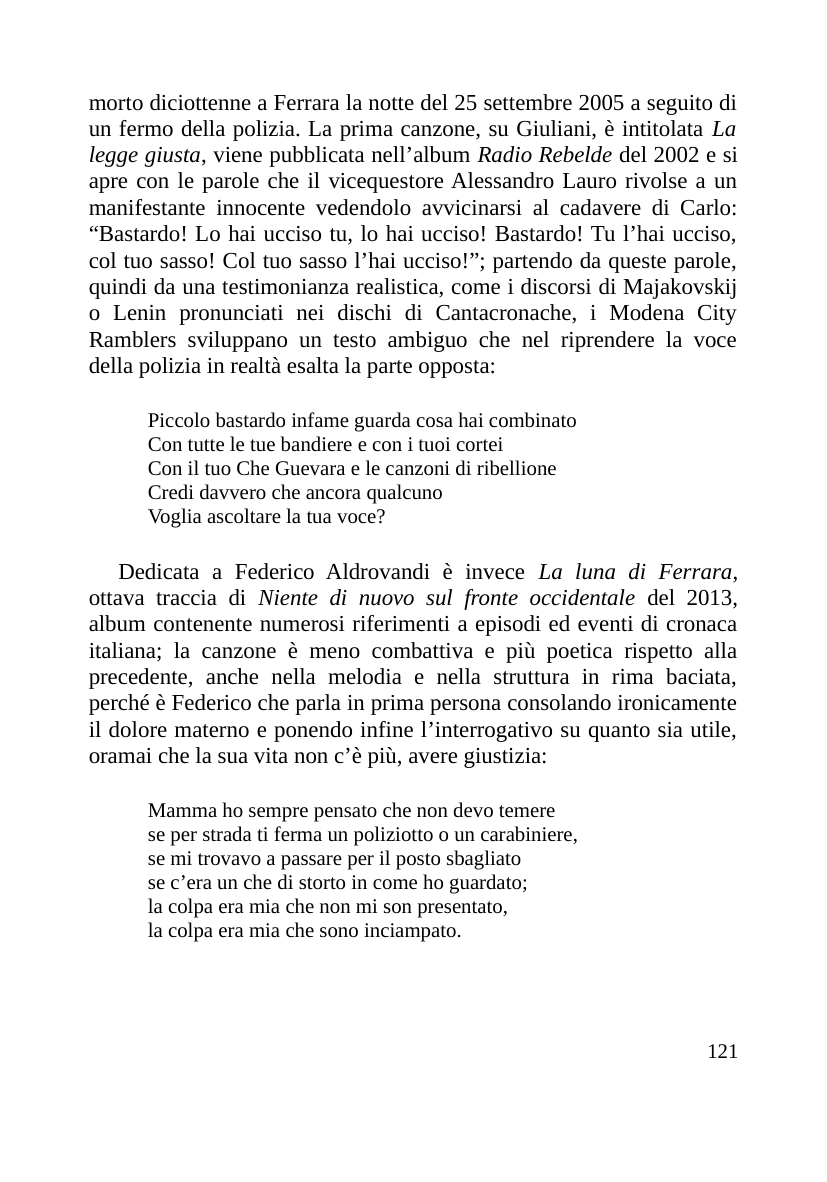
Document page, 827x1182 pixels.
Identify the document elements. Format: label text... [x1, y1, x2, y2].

text Piccolo bastardo infame guarda cosa hai combinato Con tutte le tue bandiere e con i tuoi cortei Con il tuo Che Guevara e le canzoni di ribellione Credi davvero che ancora qualcuno Voglia ascoltare la tua voce? [148, 408, 679, 528]
text morto diciottenne a Ferrara la notte del 25 settembre 2005 a seguito di un fermo della polizia. La prima canzone, su Giuliani, è intitolata La legge giusta, viene pubblicata nell’album Radio Rebelde del 2002 e si apre con le parole che il vicequestore Alessandro Lauro rivolse a un manifestante innocente vedendolo avvicinarsi al cadavere di Carlo: “Bastardo! Lo hai ucciso tu, lo hai ucciso! Bastardo! Tu l’hai ucciso, col tuo sasso! Col tuo sasso l’hai ucciso!”; partendo da queste parole, quindi da una testimonianza realistica, come i discorsi di Majakovskij o Lenin pronunciati nei dischi di Cantacronache, i Modena City Ramblers sviluppano un testo ambiguo che nel riprendere la voce della polizia in realtà esalta la parte opposta: [88, 88, 738, 378]
text Mamma ho sempre pensato che non devo temere se per strada ti ferma un poliziotto o un carabiniere, se mi trovavo a passare per il posto sbagliato se c’era un che di storto in come ho guardato; la colpa era mia che non mi son presentato, la colpa era mia che sono inciampato. [148, 798, 679, 942]
text Dedicata a Federico Aldrovandi è invece La luna di Ferrara, ottava traccia di Niente di nuovo sul fronte occidentale del 2013, album contenente numerosi riferimenti a episodi ed eventi di cronaca italiana; la canzone è meno combattiva e più poetica rispetto alla precedente, anche nella melodia e nella struttura in rima baciata, perché è Federico che parla in prima persona consolando ironicamente il dolore materno e ponendo infine l’interrogativo su quanto sia utile, oramai che la sua vita non c’è più, avere giustizia: [88, 558, 738, 768]
